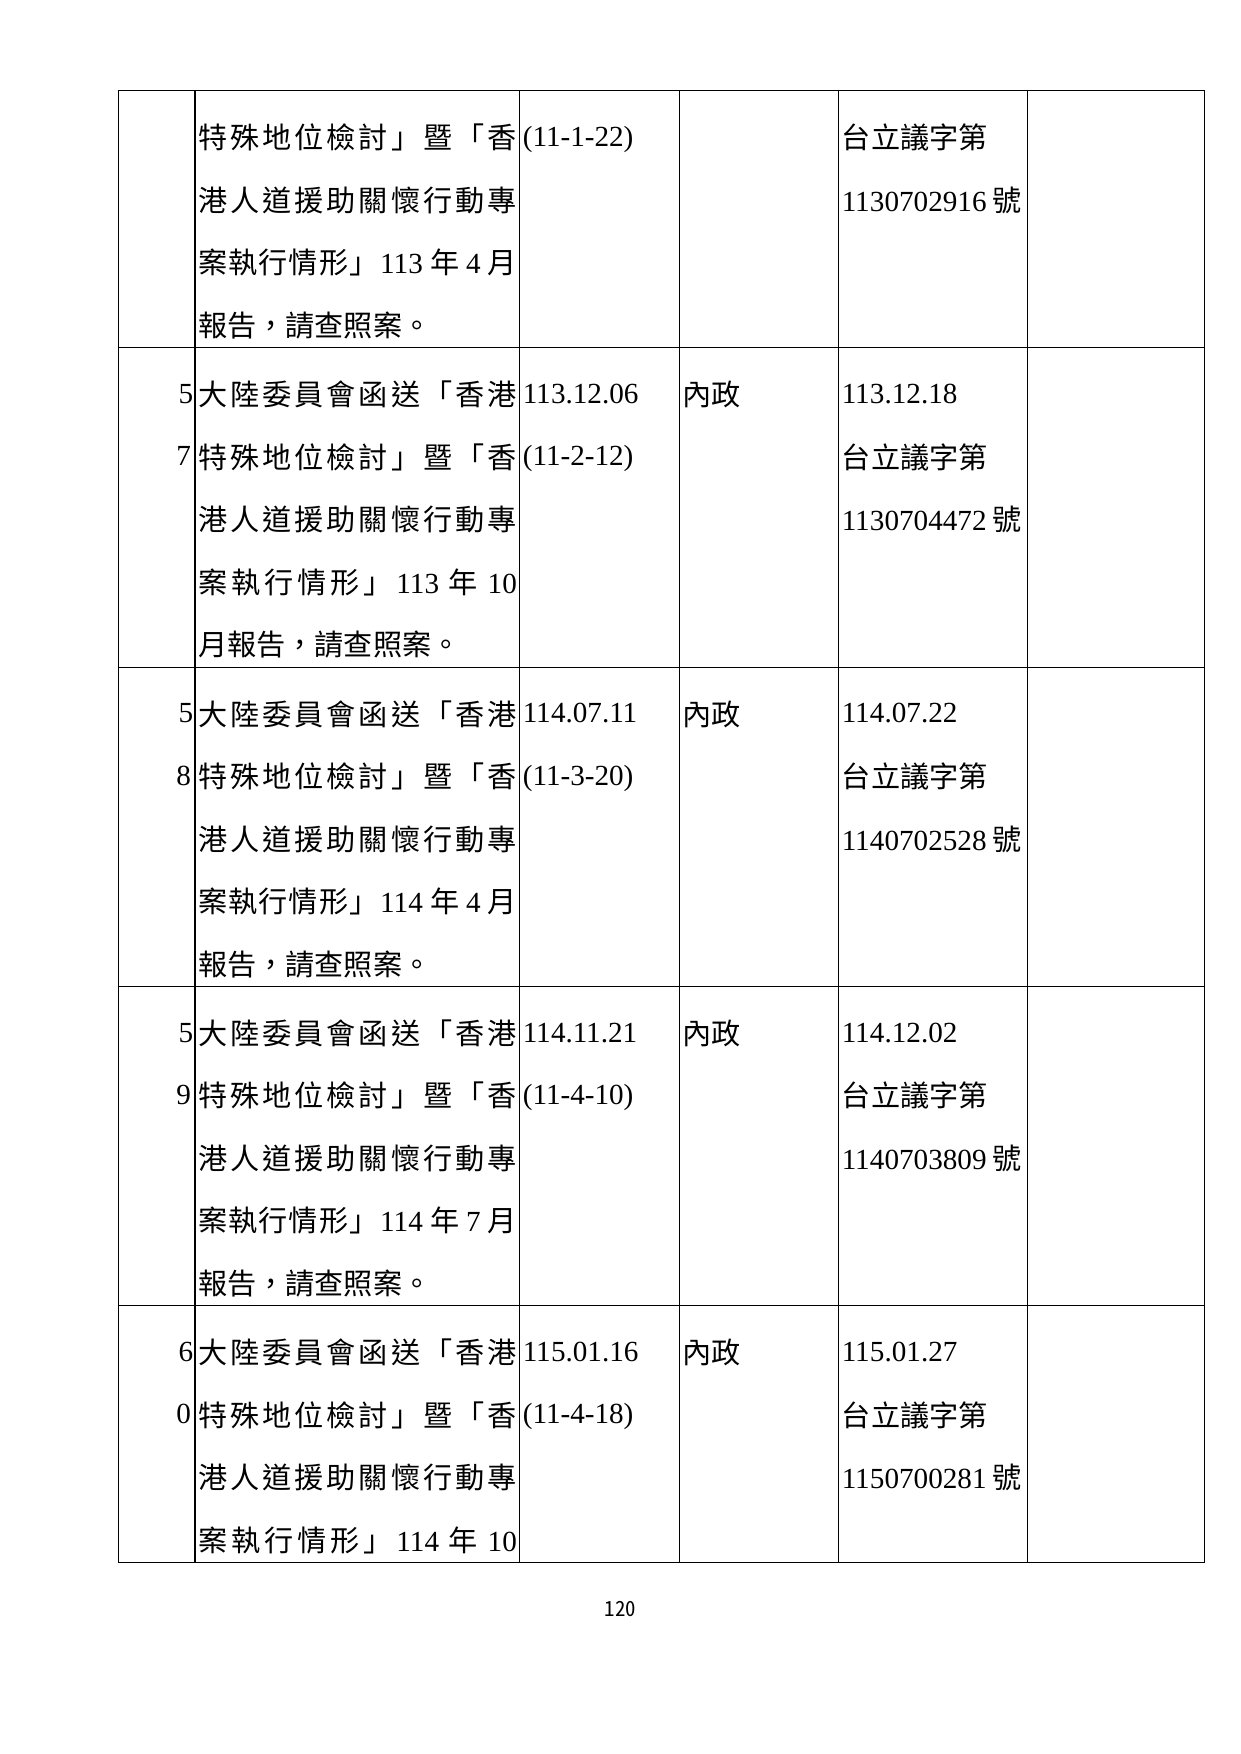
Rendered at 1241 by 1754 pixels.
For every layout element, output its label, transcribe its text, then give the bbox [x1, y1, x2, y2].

table_cell [1028, 1306, 1204, 1562]
table_cell 113.12.18 台立議字第1130704472號 [839, 348, 1027, 667]
table_cell [119, 668, 194, 986]
table_cell [1028, 91, 1204, 347]
table_cell 大陸委員會函送「香港特殊地位檢討」暨「香港人道援助關懷行動專案執行情形」113年10月報告，請查照案。 [196, 348, 519, 667]
table_cell 115.01.27 台立議字第 1150700281號 [839, 1306, 1027, 1562]
table_cell [1028, 668, 1204, 986]
table_cell 內政 [680, 987, 838, 1305]
table_cell [119, 91, 194, 347]
table_cell 114.11.21 (11-4-10) [520, 987, 679, 1305]
table_cell 114.12.02 台立議字第 1140703809號 [839, 987, 1027, 1305]
table_cell 115.01.16 (11-4-18) [520, 1306, 679, 1562]
table_cell [1028, 348, 1204, 667]
table_cell 大陸委員會函送「香港特殊地位檢討」暨「香港人道援助關懷行動專案執行情形」114年4月報告，請查照案。 [196, 668, 519, 986]
table_cell 內政 [680, 1306, 838, 1562]
table_cell 113.12.06 (11-2-12) [520, 348, 679, 667]
table_cell [119, 987, 194, 1305]
table_cell [119, 348, 194, 667]
table_cell [1028, 987, 1204, 1305]
table_cell 台立議字第1130702916號 [839, 91, 1027, 347]
table_cell 114.07.11 (11-3-20) [520, 668, 679, 986]
table_cell 內政 [680, 668, 838, 986]
table_cell 大陸委員會函送「香港特殊地位檢討」暨「香港人道援助關懷行動專案執行情形」114年7月報告，請查照案。 [196, 987, 519, 1305]
table_cell 內政 [680, 348, 838, 667]
table_cell 特殊地位檢討」暨「香港人道援助關懷行動專案執行情形」113年4月報告，請查照案。 [196, 91, 519, 347]
table_cell (11-1-22) [520, 91, 679, 347]
table_cell [680, 91, 838, 347]
table_cell 114.07.22 台立議字第1140702528號 [839, 668, 1027, 986]
table_cell [119, 1306, 194, 1562]
table_cell 大陸委員會函送「香港特殊地位檢討」暨「香港人道援助關懷行動專案執行情形」114年10 [196, 1306, 519, 1562]
